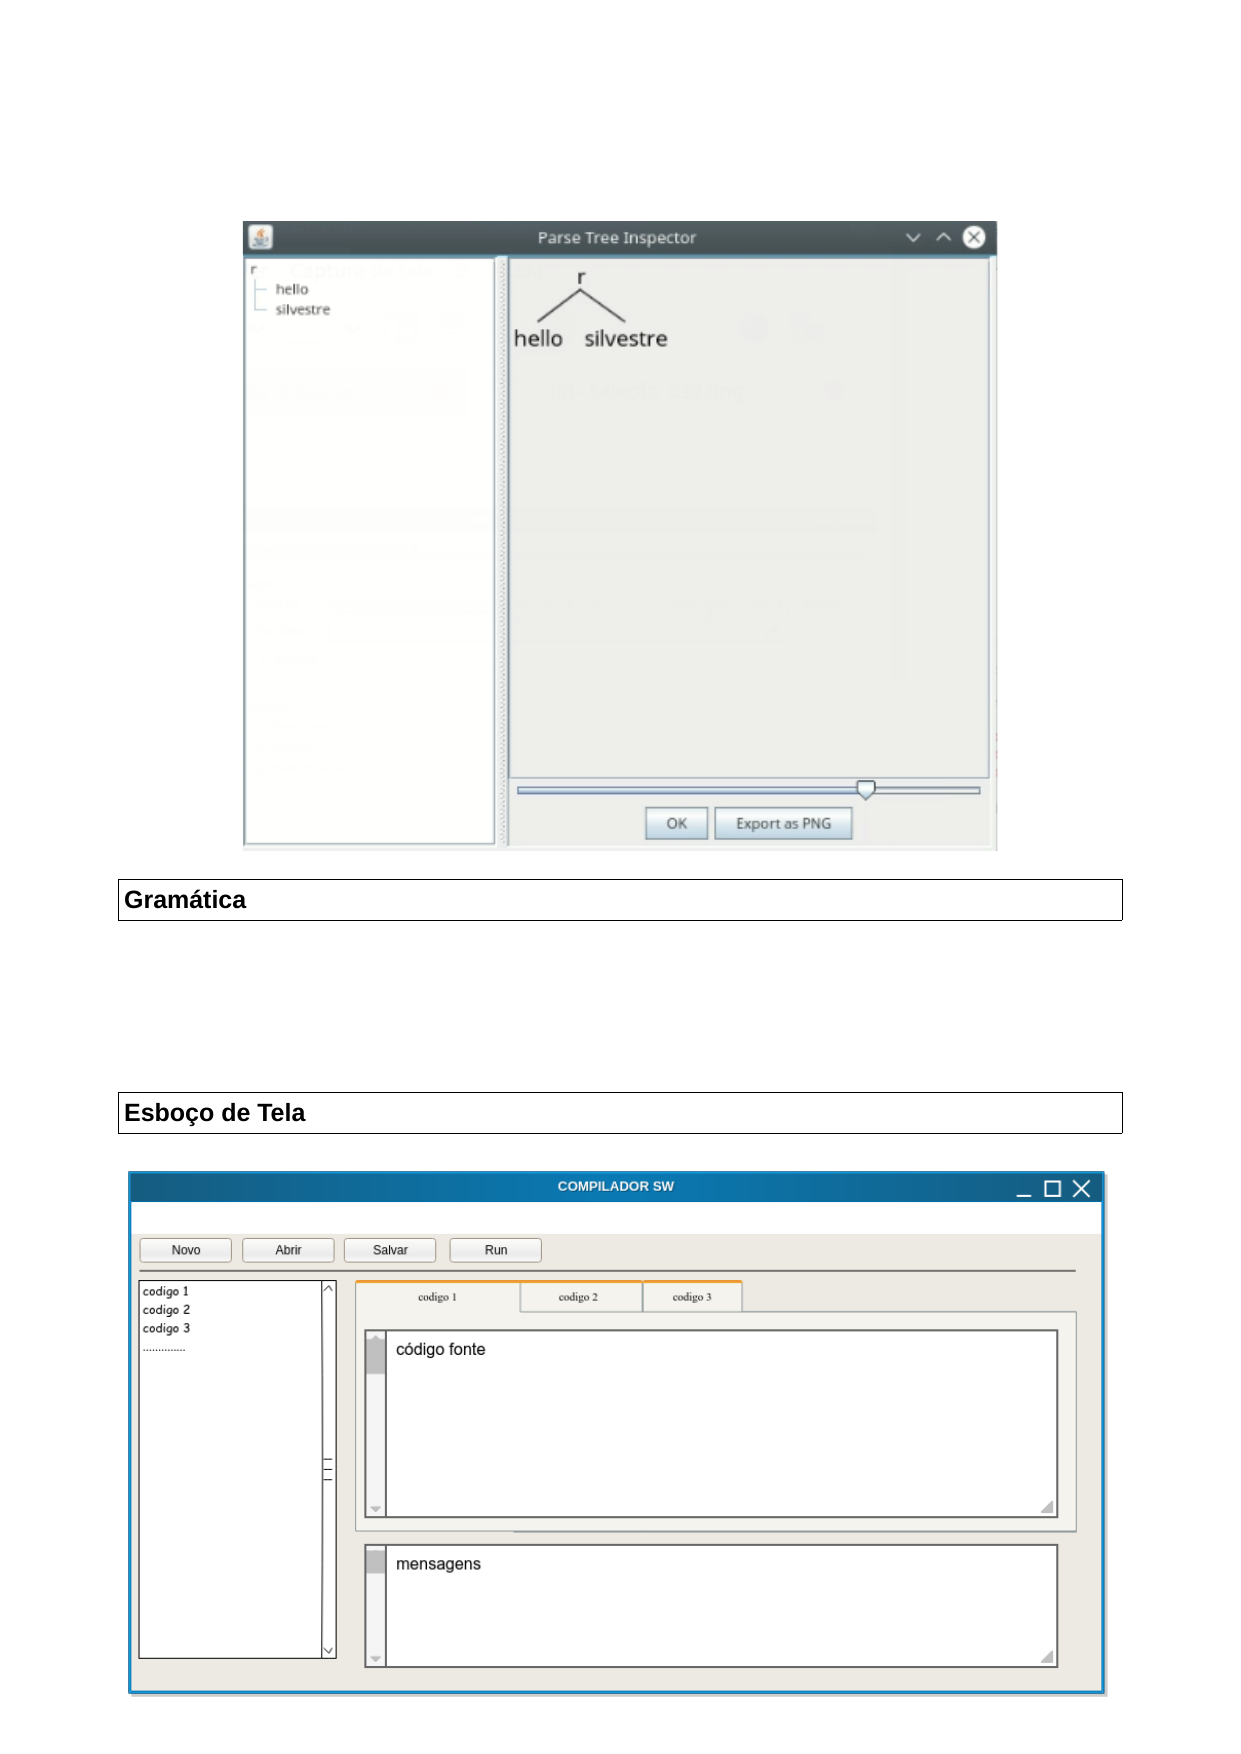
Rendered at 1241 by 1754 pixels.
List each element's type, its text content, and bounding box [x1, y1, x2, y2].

table_header Gramática [119, 880, 1122, 920]
table_header Esboço de Tela [119, 1093, 1122, 1133]
picture [242, 221, 998, 851]
picture [118, 1161, 1123, 1704]
